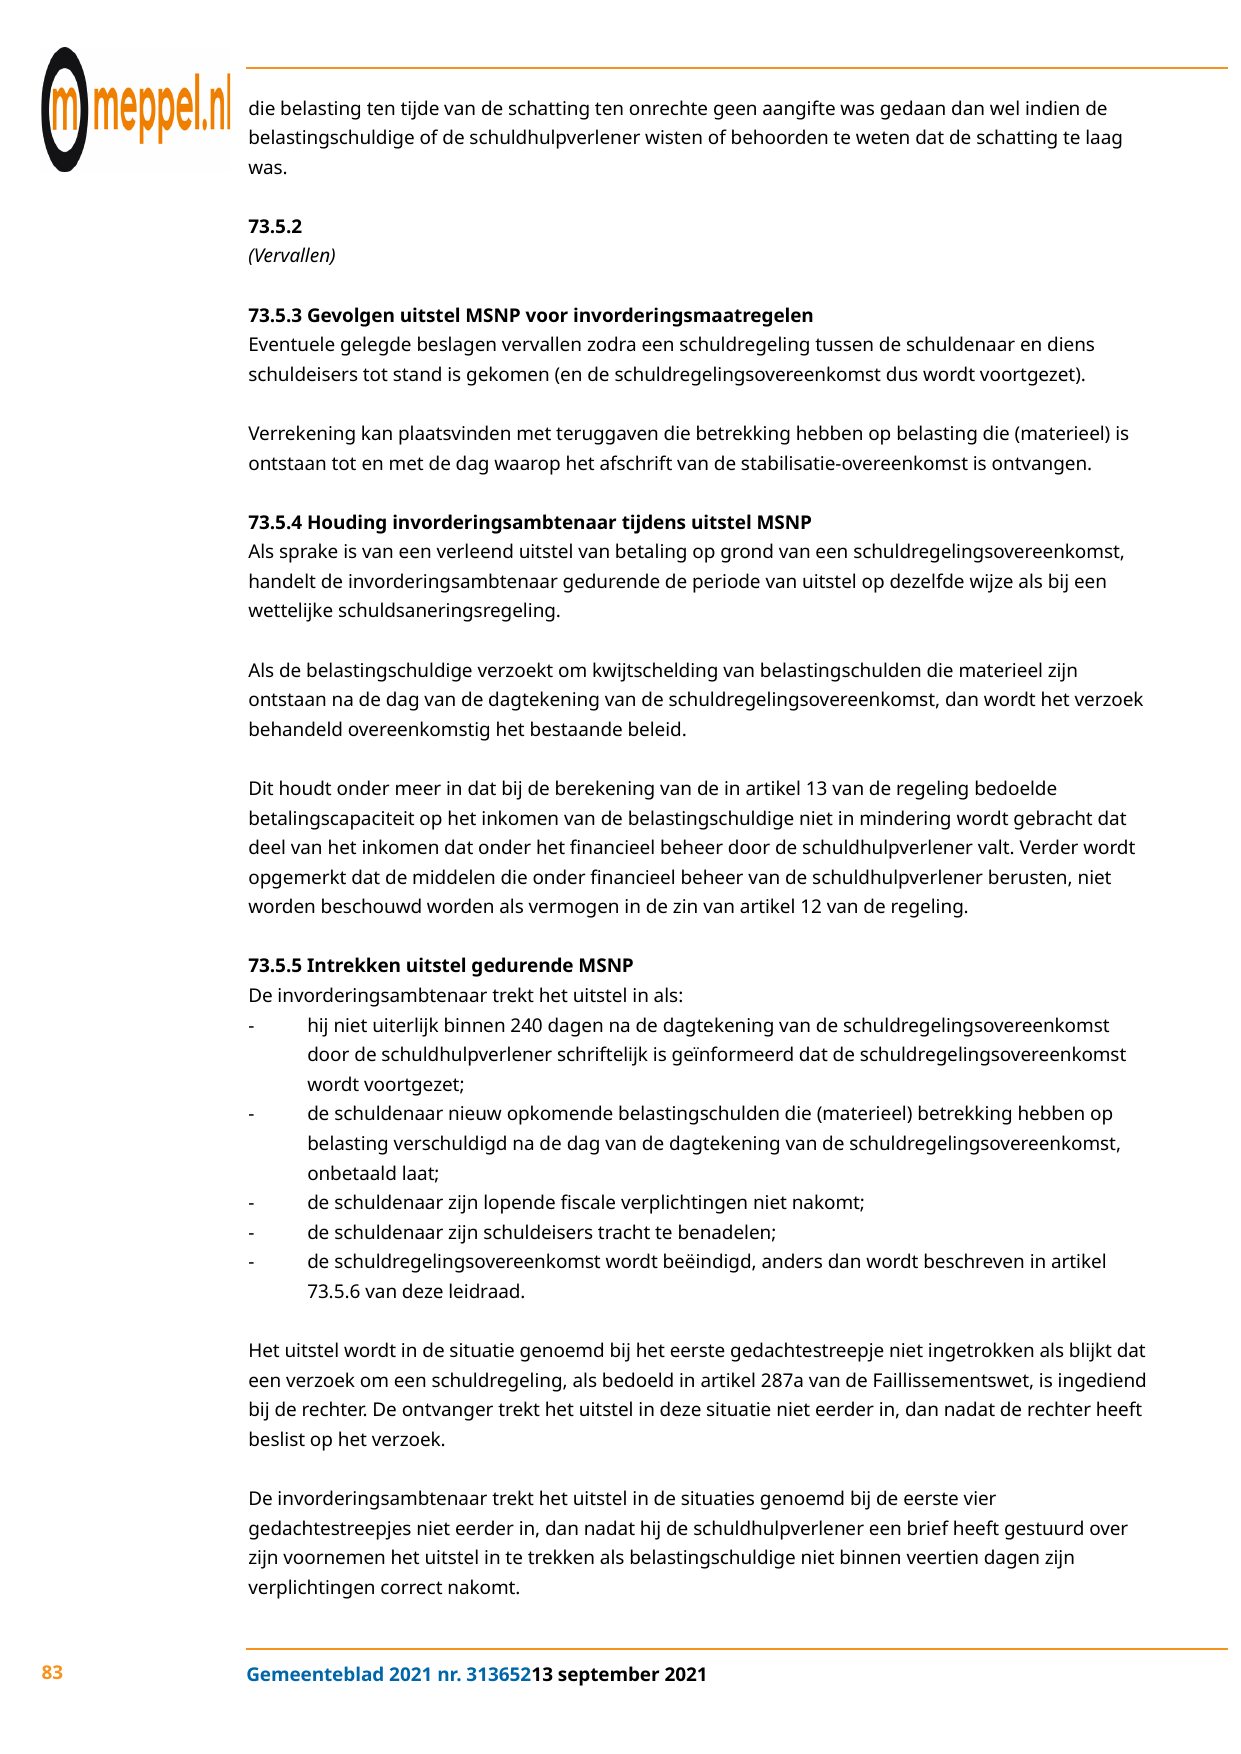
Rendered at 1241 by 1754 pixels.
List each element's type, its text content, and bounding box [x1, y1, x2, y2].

text Verrekening kan plaatsvinden met teruggaven die betrekking hebben op belasting die (materieel) is ontstaan tot en met de dag waarop het afschrift van de stabilisatie-overeenkomst is ontvangen. [248, 420, 1152, 476]
list de schuldenaar nieuw opkomende belastingschulden die (materieel) betrekking hebben op belasting verschuldigd na de dag van de dagtekening van de schuldregelingsovereenkomst, onbetaald laat; [248, 1101, 1152, 1186]
text Als sprake is van een verleend uitstel van betaling op grond van een schuldregelingsovereenkomst, handelt de invorderingsambtenaar gedurende de periode van uitstel op dezelfde wijze als bij een wettelijke schuldsaneringsregeling. [248, 538, 1152, 623]
picture [41, 47, 231, 172]
list de schuldenaar zijn lopende fiscale verplichtingen niet nakomt; [248, 1189, 1152, 1215]
text 73.5.5 Intrekken uitstel gedurende MSNP [248, 953, 1152, 978]
text die belasting ten tijde van de schatting ten onrechte geen aangifte was gedaan dan wel indien de belastingschuldige of de schuldhulpverlener wisten of behoorden te weten dat de schatting te laag was. [248, 95, 1152, 180]
text 73.5.2 [248, 213, 1152, 239]
list hij niet uiterlijk binnen 240 dagen na de dagtekening van de schuldregelingsovereenkomst door de schuldhulpverlener schriftelijk is geïnformeerd dat de schuldregelingsovereenkomst wordt voortgezet; [248, 1012, 1152, 1097]
text Dit houdt onder meer in dat bij de berekening van de in artikel 13 van de regeling bedoelde betalingscapaciteit op het inkomen van de belastingschuldige niet in mindering wordt gebracht dat deel van het inkomen dat onder het financieel beheer door de schuldhulpverlener valt. Verder wordt opgemerkt dat de middelen die onder financieel beheer van de schuldhulpverlener berusten, niet worden beschouwd worden als vermogen in de zin van artikel 12 van de regeling. [248, 775, 1152, 919]
text Als de belastingschuldige verzoekt om kwijtschelding van belastingschulden die materieel zijn ontstaan na de dag van de dagtekening van de schuldregelingsovereenkomst, dan wordt het verzoek behandeld overeenkomstig het bestaande beleid. [248, 657, 1152, 742]
text De invorderingsambtenaar trekt het uitstel in als: [248, 982, 1152, 1008]
text (Vervallen) [248, 243, 1152, 268]
text De invorderingsambtenaar trekt het uitstel in de situaties genoemd bij de eerste vier gedachtestreepjes niet eerder in, dan nadat hij de schuldhulpverlener een brief heeft gestuurd over zijn voornemen het uitstel in te trekken als belastingschuldige niet binnen veertien dagen zijn verplichtingen correct nakomt. [248, 1485, 1152, 1600]
text Eventuele gelegde beslagen vervallen zodra een schuldregeling tussen de schuldenaar en diens schuldeisers tot stand is gekomen (en de schuldregelingsovereenkomst dus wordt voortgezet). [248, 331, 1152, 387]
text 73.5.3 Gevolgen uitstel MSNP voor invorderingsmaatregelen [248, 302, 1152, 328]
list de schuldregelingsovereenkomst wordt beëindigd, anders dan wordt beschreven in artikel 73.5.6 van deze leidraad. [248, 1248, 1152, 1304]
text Het uitstel wordt in de situatie genoemd bij het eerste gedachtestreepje niet ingetrokken als blijkt dat een verzoek om een schuldregeling, als bedoeld in artikel 287a van de Faillissementswet, is ingediend bij de rechter. De ontvanger trekt het uitstel in deze situatie niet eerder in, dan nadat de rechter heeft beslist op het verzoek. [248, 1337, 1152, 1452]
text 73.5.4 Houding invorderingsambtenaar tijdens uitstel MSNP [248, 509, 1152, 535]
list de schuldenaar zijn schuldeisers tracht te benadelen; [248, 1219, 1152, 1245]
